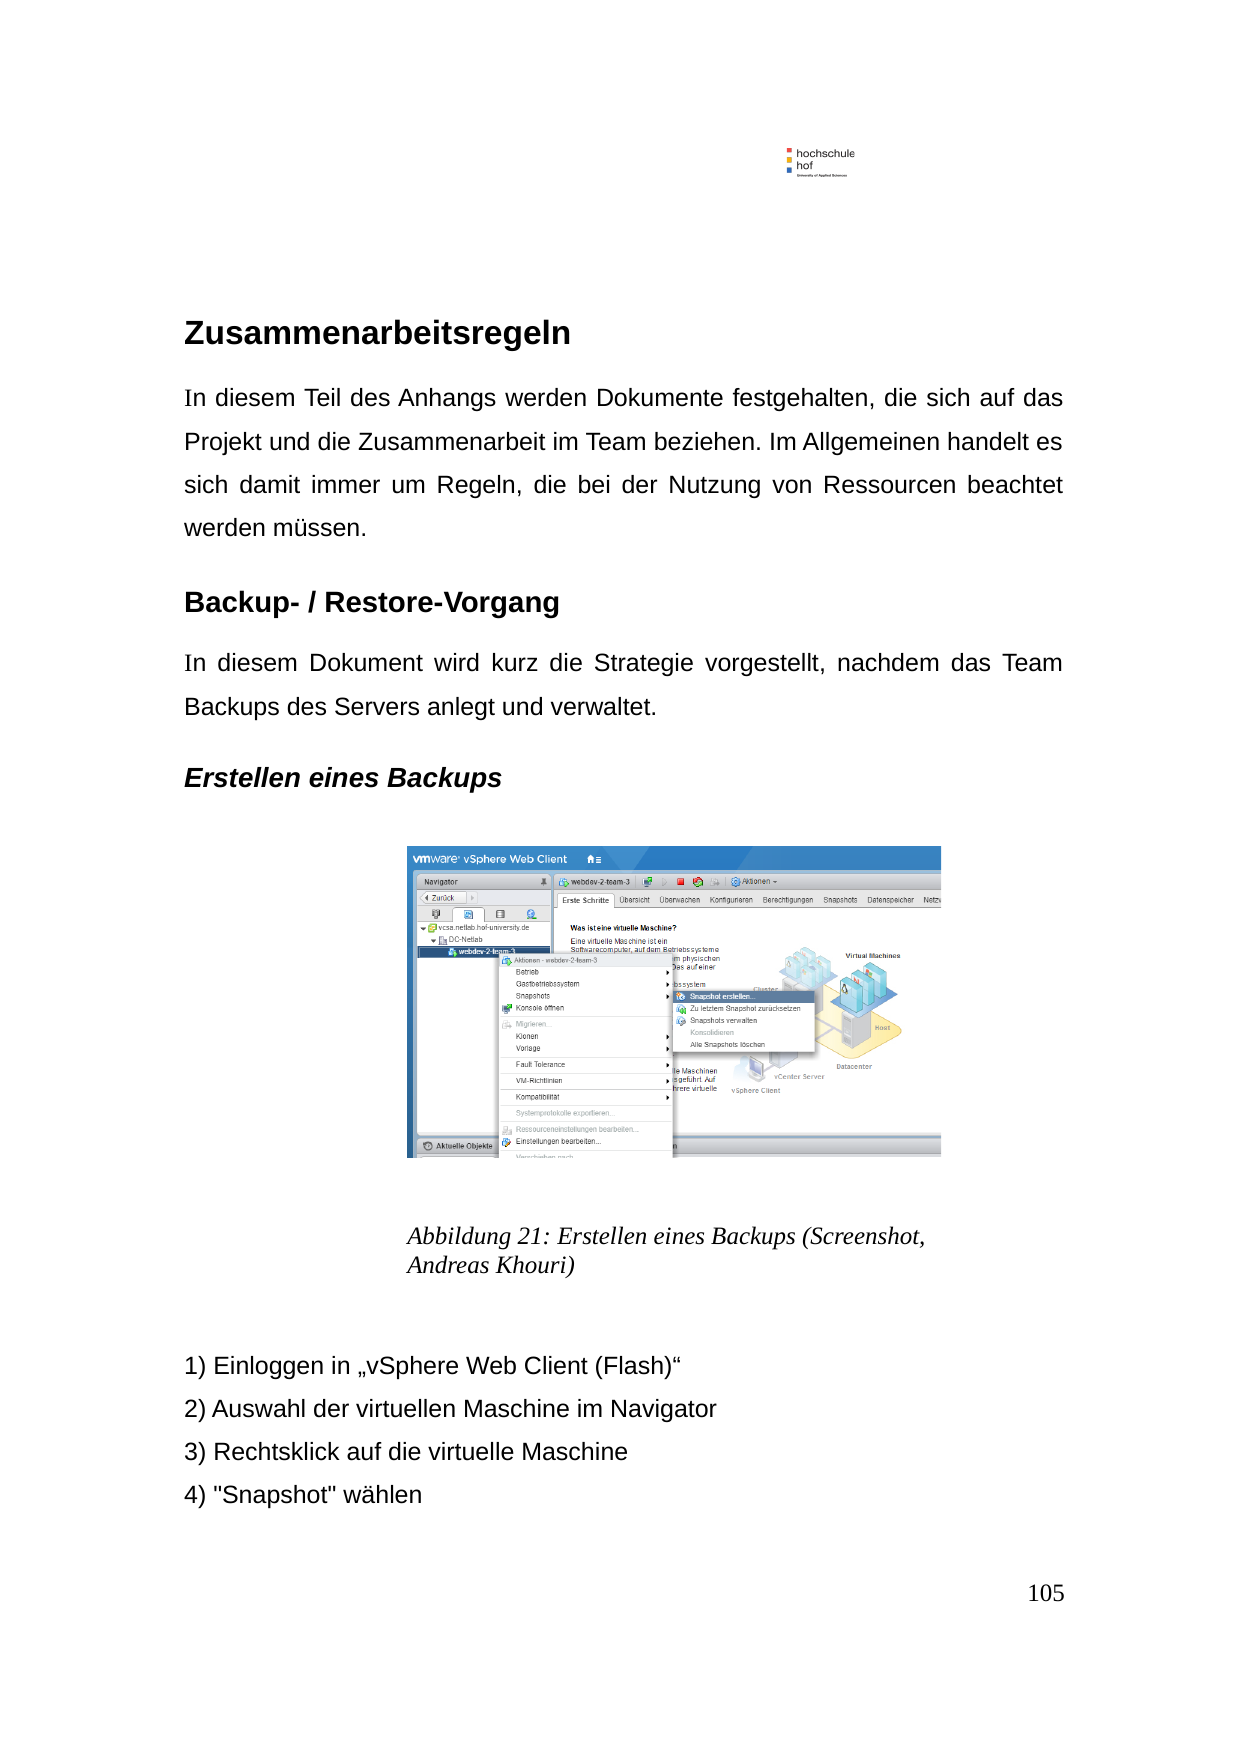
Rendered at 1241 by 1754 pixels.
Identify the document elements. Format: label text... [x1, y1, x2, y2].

picture [407, 846, 942, 1158]
text 4) "Snapshot" wählen [184, 1480, 1064, 1509]
subtitle Backup- / Restore-Vorgang [184, 585, 1064, 619]
subtitle Erstellen eines Backups [184, 762, 1064, 794]
text In diesem Dokument wird kurz die Strategie vorgestellt, nachdem das Team Backups des Servers anlegt und verwaltet. [184, 648, 1064, 720]
text Abbildung 21: Erstellen eines Backups (Screenshot, Andreas Khouri) [407, 1158, 941, 1279]
text In diesem Teil des Anhangs werden Dokumente festgehalten, die sich auf das Projekt und die Zusammenarbeit im Team beziehen. Im Allgemeinen handelt es sich damit immer um Regeln, die bei der Nutzung von Ressourcen beachtet werden müssen. [184, 383, 1064, 542]
picture [786, 148, 855, 177]
text 3) Rechtsklick auf die virtuelle Maschine [184, 1437, 1064, 1466]
text 2) Auswahl der virtuellen Maschine im Navigator [184, 1394, 1064, 1423]
text 1) Einloggen in „vSphere Web Client (Flash)“ [184, 1351, 1064, 1379]
subtitle Zusammenarbeitsregeln [184, 313, 1064, 352]
